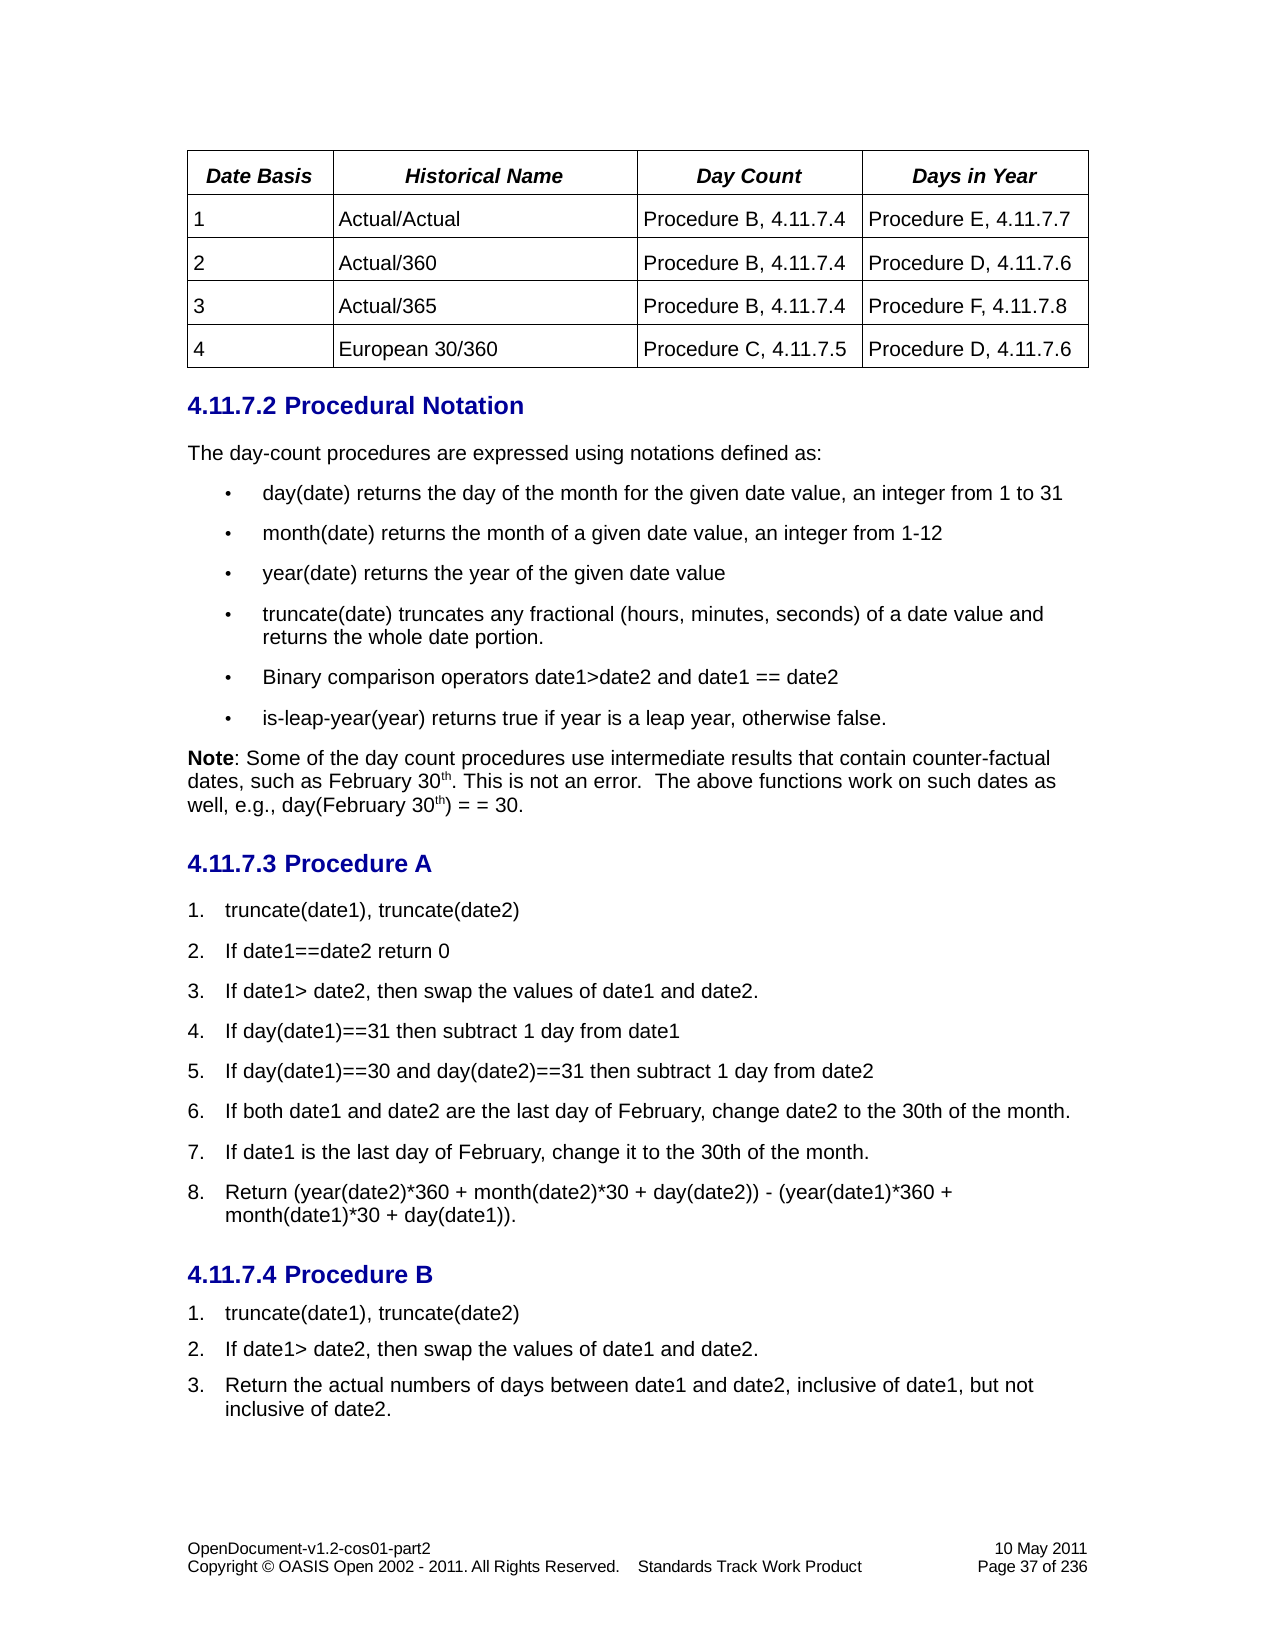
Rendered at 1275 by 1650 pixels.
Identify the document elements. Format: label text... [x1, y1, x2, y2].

table_cell Procedure E, 4.11.7.7 [863, 195, 1088, 237]
list If date1 is the last day of February, change it to the 30th of the month. [187, 1140, 1088, 1164]
table_header Day Count [638, 151, 862, 193]
table_header Historical Name [334, 151, 637, 193]
table_cell Procedure C, 4.11.7.5 [638, 325, 862, 367]
table_header Date Basis [188, 151, 333, 193]
table_cell Procedure B, 4.11.7.4 [638, 281, 862, 324]
text The day-count procedures are expressed using notations defined as: [187, 441, 1088, 465]
list Binary comparison operators date1>date2 and date1 == date2 [225, 666, 1088, 689]
subtitle Procedure A [187, 850, 1088, 878]
list If both date1 and date2 are the last day of February, change date2 to the 30th of the month. [187, 1100, 1088, 1123]
list month(date) returns the month of a given date value, an integer from 1-12 [225, 522, 1088, 545]
table_cell Procedure D, 4.11.7.6 [863, 325, 1088, 367]
list If date1> date2, then swap the values of date1 and date2. [187, 979, 1088, 1003]
list Return the actual numbers of days between date1 and date2, inclusive of date1, but not inclusive of date2. [187, 1373, 1088, 1421]
list truncate(date1), truncate(date2) [187, 1301, 1088, 1325]
list If day(date1)==31 then subtract 1 day from date1 [187, 1019, 1088, 1043]
table_cell Procedure F, 4.11.7.8 [863, 281, 1088, 324]
subtitle Procedural Notation [187, 392, 1088, 420]
list day(date) returns the day of the month for the given date value, an integer from 1 to 31 [225, 481, 1088, 505]
list If date1> date2, then swap the values of date1 and date2. [187, 1337, 1088, 1361]
table_cell European 30/360 [334, 325, 637, 367]
table_cell 4 [188, 325, 333, 367]
table_cell Procedure B, 4.11.7.4 [638, 238, 862, 280]
list If day(date1)==30 and day(date2)==31 then subtract 1 day from date2 [187, 1060, 1088, 1083]
table_cell 1 [188, 195, 333, 237]
table_cell Actual/360 [334, 238, 637, 280]
list truncate(date1), truncate(date2) [187, 899, 1088, 922]
list year(date) returns the year of the given date value [225, 562, 1088, 585]
list If date1==date2 return 0 [187, 939, 1088, 963]
list truncate(date) truncates any fractional (hours, minutes, seconds) of a date value and returns the whole date portion. [225, 602, 1088, 649]
table_cell Procedure B, 4.11.7.4 [638, 195, 862, 237]
list is-leap-year(year) returns true if year is a leap year, otherwise false. [225, 706, 1088, 729]
table_header Days in Year [863, 151, 1088, 193]
table_cell 2 [188, 238, 333, 280]
table_cell Procedure D, 4.11.7.6 [863, 238, 1088, 280]
table_cell Actual/Actual [334, 195, 637, 237]
text Note: Some of the day count procedures use intermediate results that contain counter-factual dates, such as February 30th. This is not an error. The above functions work on such dates as well, e.g., day(February 30th) = = 30. [187, 746, 1088, 817]
table_cell Actual/365 [334, 281, 637, 324]
subtitle Procedure B [187, 1261, 1088, 1289]
list Return (year(date2)*360 + month(date2)*30 + day(date2)) - (year(date1)*360 + month(date1)*30 + day(date1)). [187, 1180, 1088, 1227]
table_cell 3 [188, 281, 333, 324]
